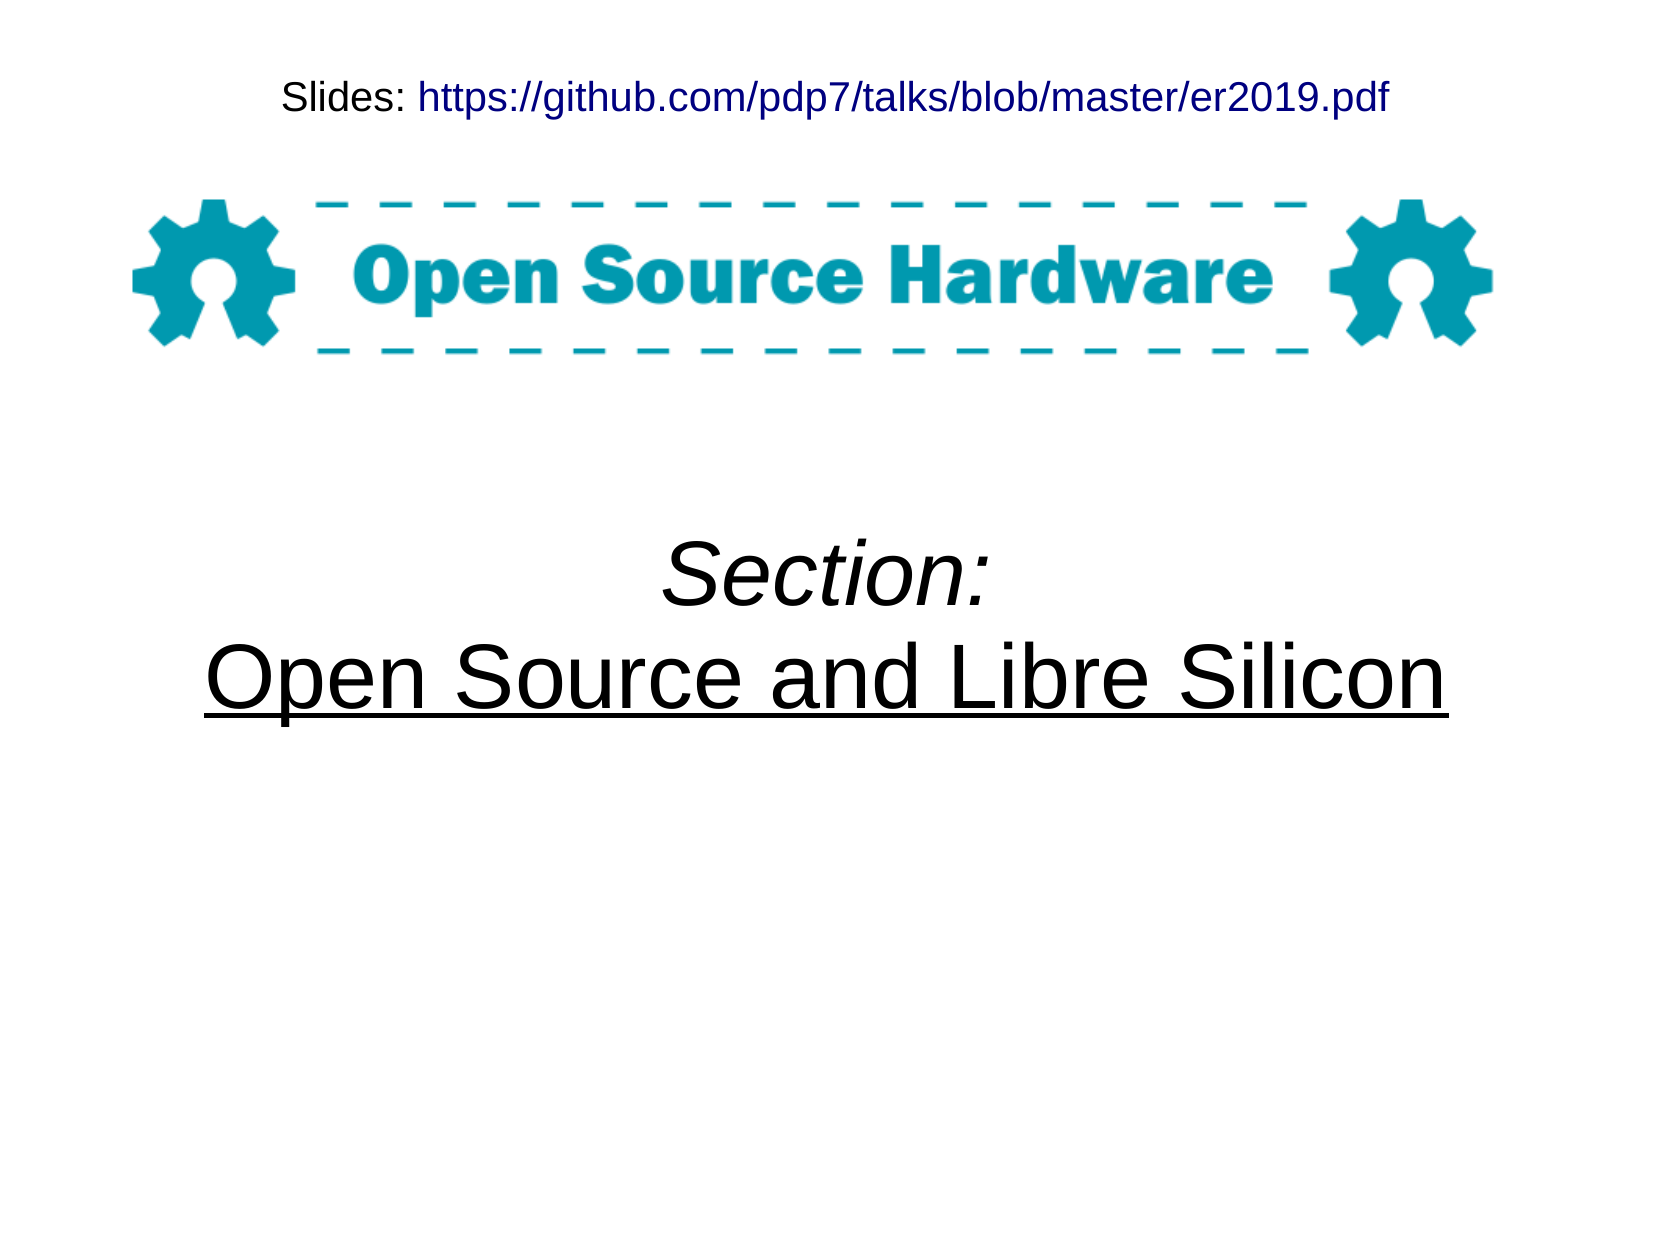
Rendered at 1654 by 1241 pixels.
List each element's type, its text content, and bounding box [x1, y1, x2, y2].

picture [114, 217, 1531, 388]
title Section: Open Source and Libre Silicon [82, 521, 1571, 729]
text_box Slides: https://github.com/pdp7/talks/blob/master/er2019.pdf [10, 66, 1654, 217]
